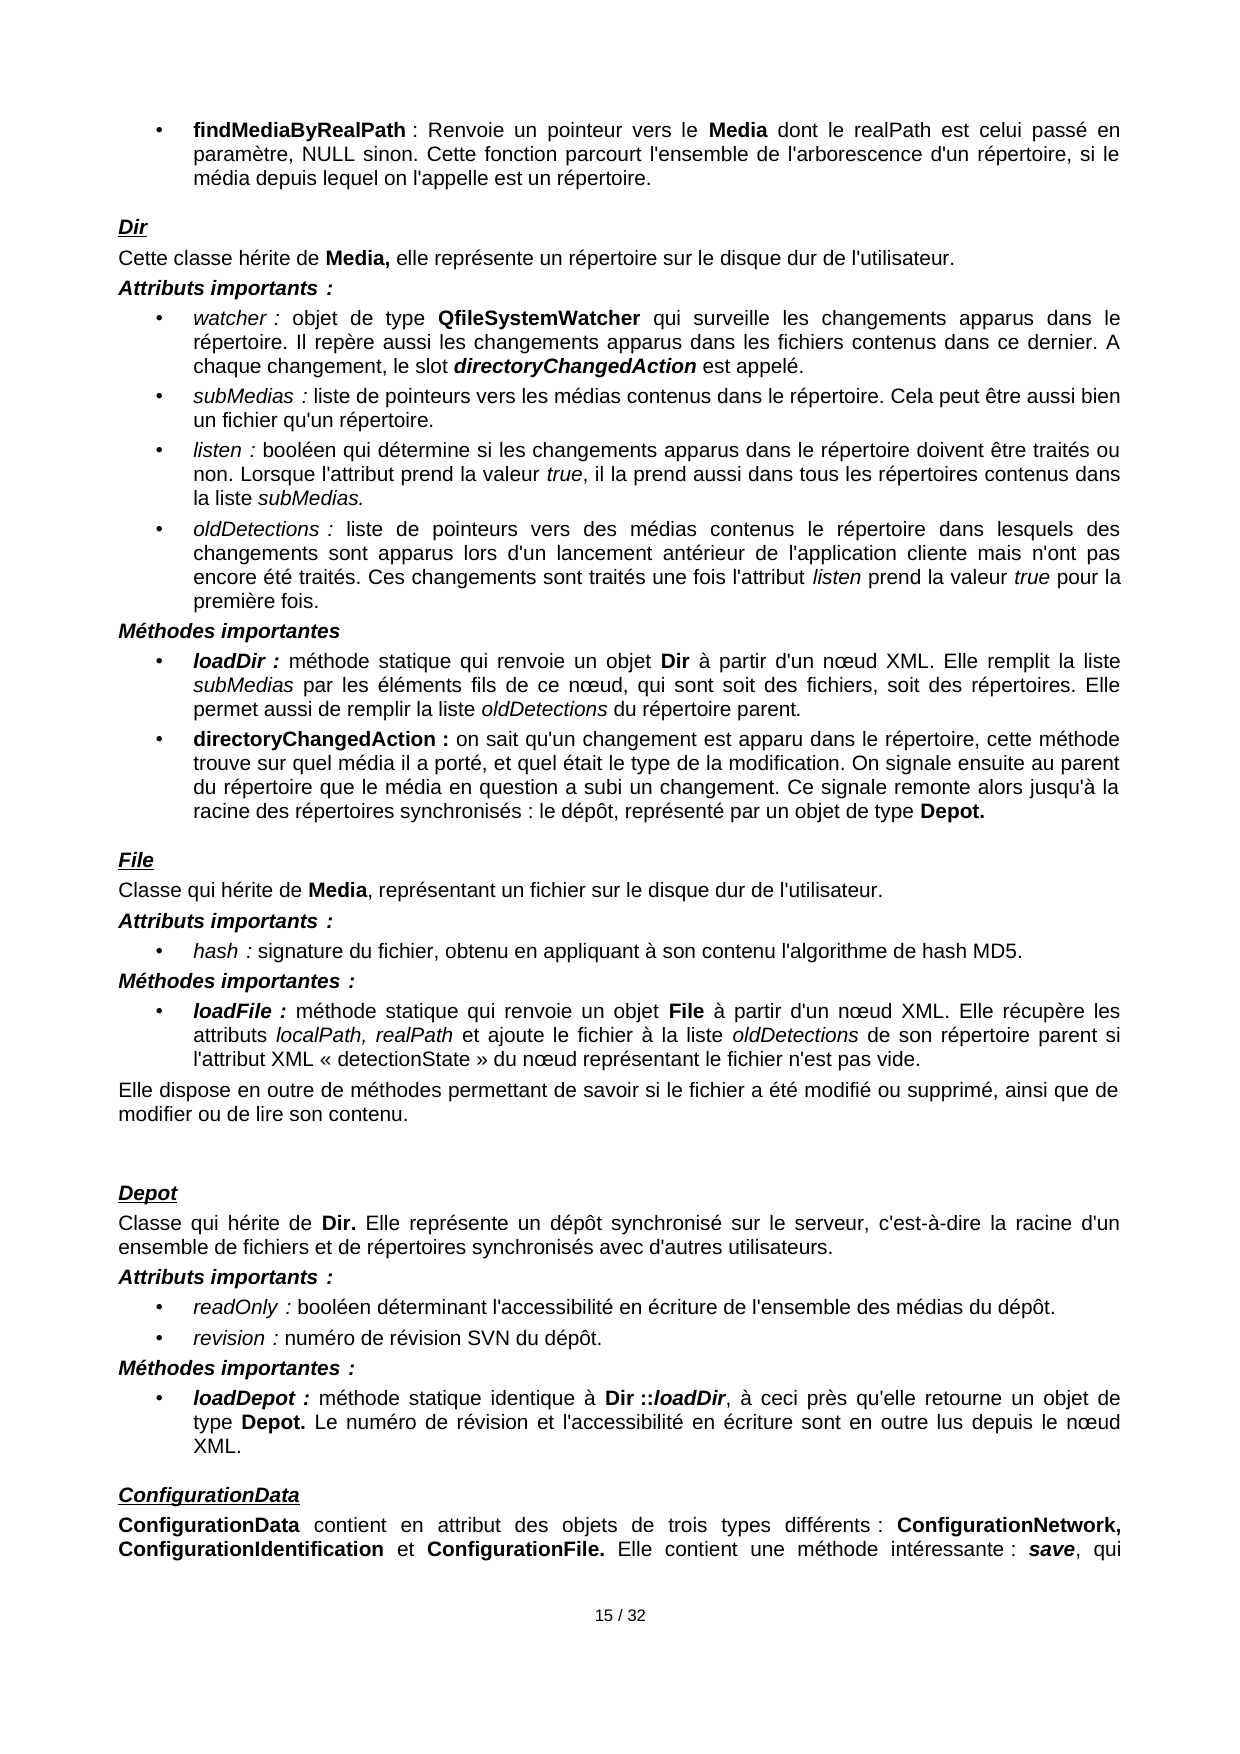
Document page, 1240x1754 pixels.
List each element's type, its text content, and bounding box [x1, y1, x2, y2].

list loadDir : méthode statique qui renvoie un objet Dir à partir d'un nœud XML. Elle remplit la liste subMedias par les éléments fils de ce nœud, qui sont soit des fichiers, soit des répertoires. Elle permet aussi de remplir la liste oldDetections du répertoire parent. [156, 649, 1121, 721]
list listen : booléen qui détermine si les changements apparus dans le répertoire doivent être traités ou non. Lorsque l'attribut prend la valeur true, il la prend aussi dans tous les répertoires contenus dans la liste subMedias. [156, 438, 1121, 510]
subtitle File [118, 848, 1121, 872]
text Attributs importants : [118, 276, 1121, 299]
text Attributs importants : [118, 908, 1121, 932]
text Attributs importants : [118, 1265, 1121, 1289]
list findMediaByRealPath : Renvoie un pointeur vers le Media dont le realPath est celui passé en paramètre, NULL sinon. Cette fonction parcourt l'ensemble de l'arborescence d'un répertoire, si le média depuis lequel on l'appelle est un répertoire. [156, 118, 1121, 190]
text ConfigurationData contient en attribut des objets de trois types différents : ConfigurationNetwork, ConfigurationIdentification et ConfigurationFile. Elle contient une méthode intéressante : save, qui [118, 1513, 1121, 1561]
text Méthodes importantes : [118, 969, 1121, 993]
text Classe qui hérite de Media, représentant un fichier sur le disque dur de l'utilisateur. [118, 878, 1121, 902]
list loadDepot : méthode statique identique à Dir ::loadDir, à ceci près qu'elle retourne un objet de type Depot. Le numéro de révision et l'accessibilité en écriture sont en outre lus depuis le nœud XML. [156, 1386, 1121, 1458]
text Elle dispose en outre de méthodes permettant de savoir si le fichier a été modifié ou supprimé, ainsi que de modifier ou de lire son contenu. [118, 1077, 1121, 1125]
text Classe qui hérite de Dir. Elle représente un dépôt synchronisé sur le serveur, c'est-à-dire la racine d'un ensemble de fichiers et de répertoires synchronisés avec d'autres utilisateurs. [118, 1211, 1121, 1259]
text Cette classe hérite de Media, elle représente un répertoire sur le disque dur de l'utilisateur. [118, 245, 1121, 269]
subtitle Depot [118, 1181, 1121, 1204]
text Méthodes importantes : [118, 1356, 1121, 1380]
text Méthodes importantes [118, 619, 1121, 643]
list watcher : objet de type QfileSystemWatcher qui surveille les changements apparus dans le répertoire. Il repère aussi les changements apparus dans les fichiers contenus dans ce dernier. A chaque changement, le slot directoryChangedAction est appelé. [156, 306, 1121, 378]
list directoryChangedAction : on sait qu'un changement est apparu dans le répertoire, cette méthode trouve sur quel média il a porté, et quel était le type de la modification. On signale ensuite au parent du répertoire que le média en question a subi un changement. Ce signale remonte alors jusqu'à la racine des répertoires synchronisés : le dépôt, représenté par un objet de type Depot. [156, 727, 1121, 823]
list hash : signature du fichier, obtenu en appliquant à son contenu l'algorithme de hash MD5. [156, 939, 1121, 963]
list readOnly : booléen déterminant l'accessibilité en écriture de l'ensemble des médias du dépôt. [156, 1295, 1121, 1319]
subtitle ConfigurationData [118, 1483, 1121, 1507]
list loadFile : méthode statique qui renvoie un objet File à partir d'un nœud XML. Elle récupère les attributs localPath, realPath et ajoute le fichier à la liste oldDetections de son répertoire parent si l'attribut XML « detectionState » du nœud représentant le fichier n'est pas vide. [156, 999, 1121, 1071]
list subMedias : liste de pointeurs vers les médias contenus dans le répertoire. Cela peut être aussi bien un fichier qu'un répertoire. [156, 384, 1121, 432]
list oldDetections : liste de pointeurs vers des médias contenus le répertoire dans lesquels des changements sont apparus lors d'un lancement antérieur de l'application cliente mais n'ont pas encore été traités. Ces changements sont traités une fois l'attribut listen prend la valeur true pour la première fois. [156, 516, 1121, 612]
subtitle Dir [118, 215, 1121, 239]
list revision : numéro de révision SVN du dépôt. [156, 1325, 1121, 1349]
